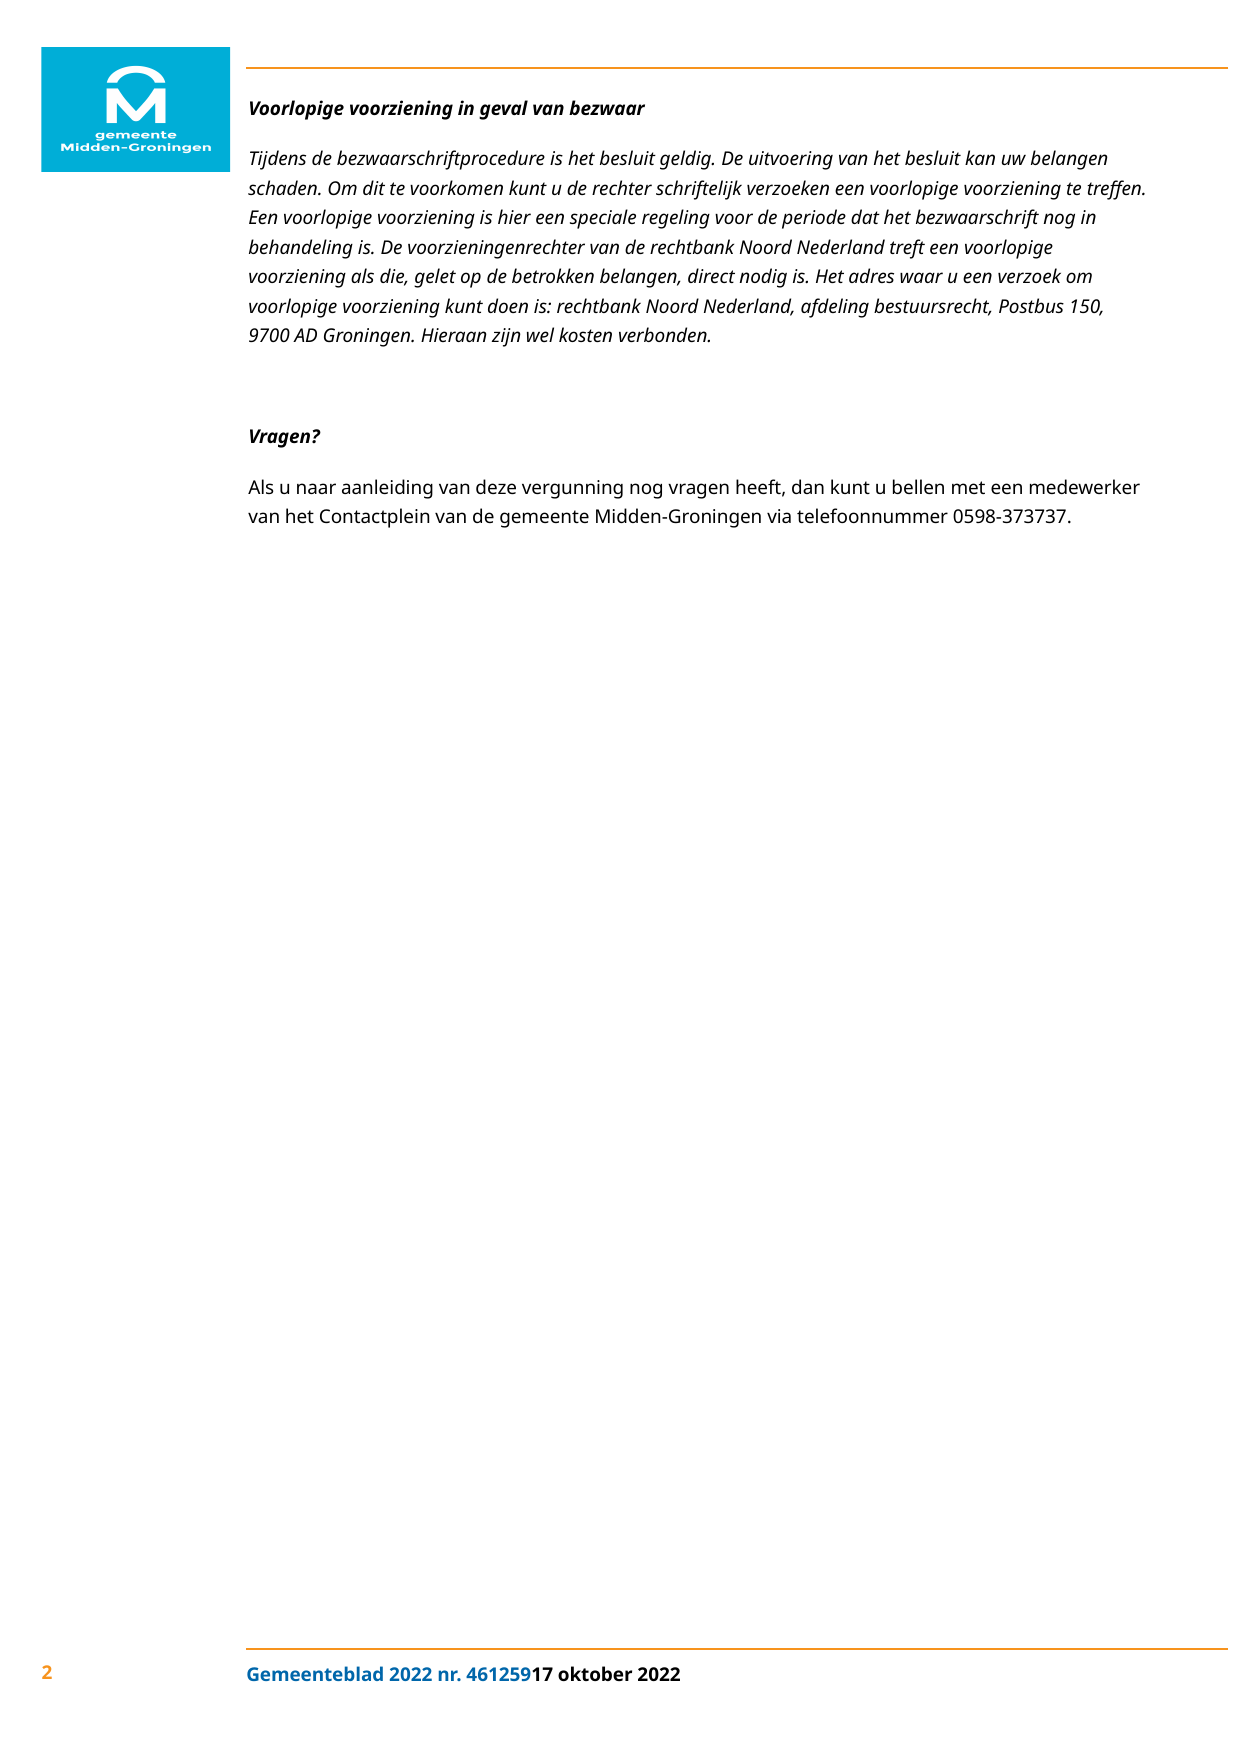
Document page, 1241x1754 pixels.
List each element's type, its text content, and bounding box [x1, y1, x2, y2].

text Tijdens de bezwaarschriftprocedure is het besluit geldig. De uitvoering van het besluit kan uw belangen schaden. Om dit te voorkomen kunt u de rechter schriftelijk verzoeken een voorlopige voorziening te treffen. Een voorlopige voorziening is hier een speciale regeling voor de periode dat het bezwaarschrift nog in behandeling is. De voorzieningenrechter van de rechtbank Noord Nederland treft een voorlopige voorziening als die, gelet op de betrokken belangen, direct nodig is. Het adres waar u een verzoek om voorlopige voorziening kunt doen is: rechtbank Noord Nederland, afdeling bestuursrecht, Postbus 150, 9700 AD Groningen. Hieraan zijn wel kosten verbonden. [248, 145, 1152, 348]
text Als u naar aanleiding van deze vergunning nog vragen heeft, dan kunt u bellen met een medewerker van het Contactplein van de gemeente Midden-Groningen via telefoonnummer 0598-373737. [248, 474, 1152, 529]
picture [108, 66, 164, 82]
picture [184, 146, 190, 153]
text Voorlopige voorziening in geval van bezwaar [248, 95, 1152, 121]
picture [107, 89, 165, 122]
text Vragen? [248, 423, 1152, 449]
